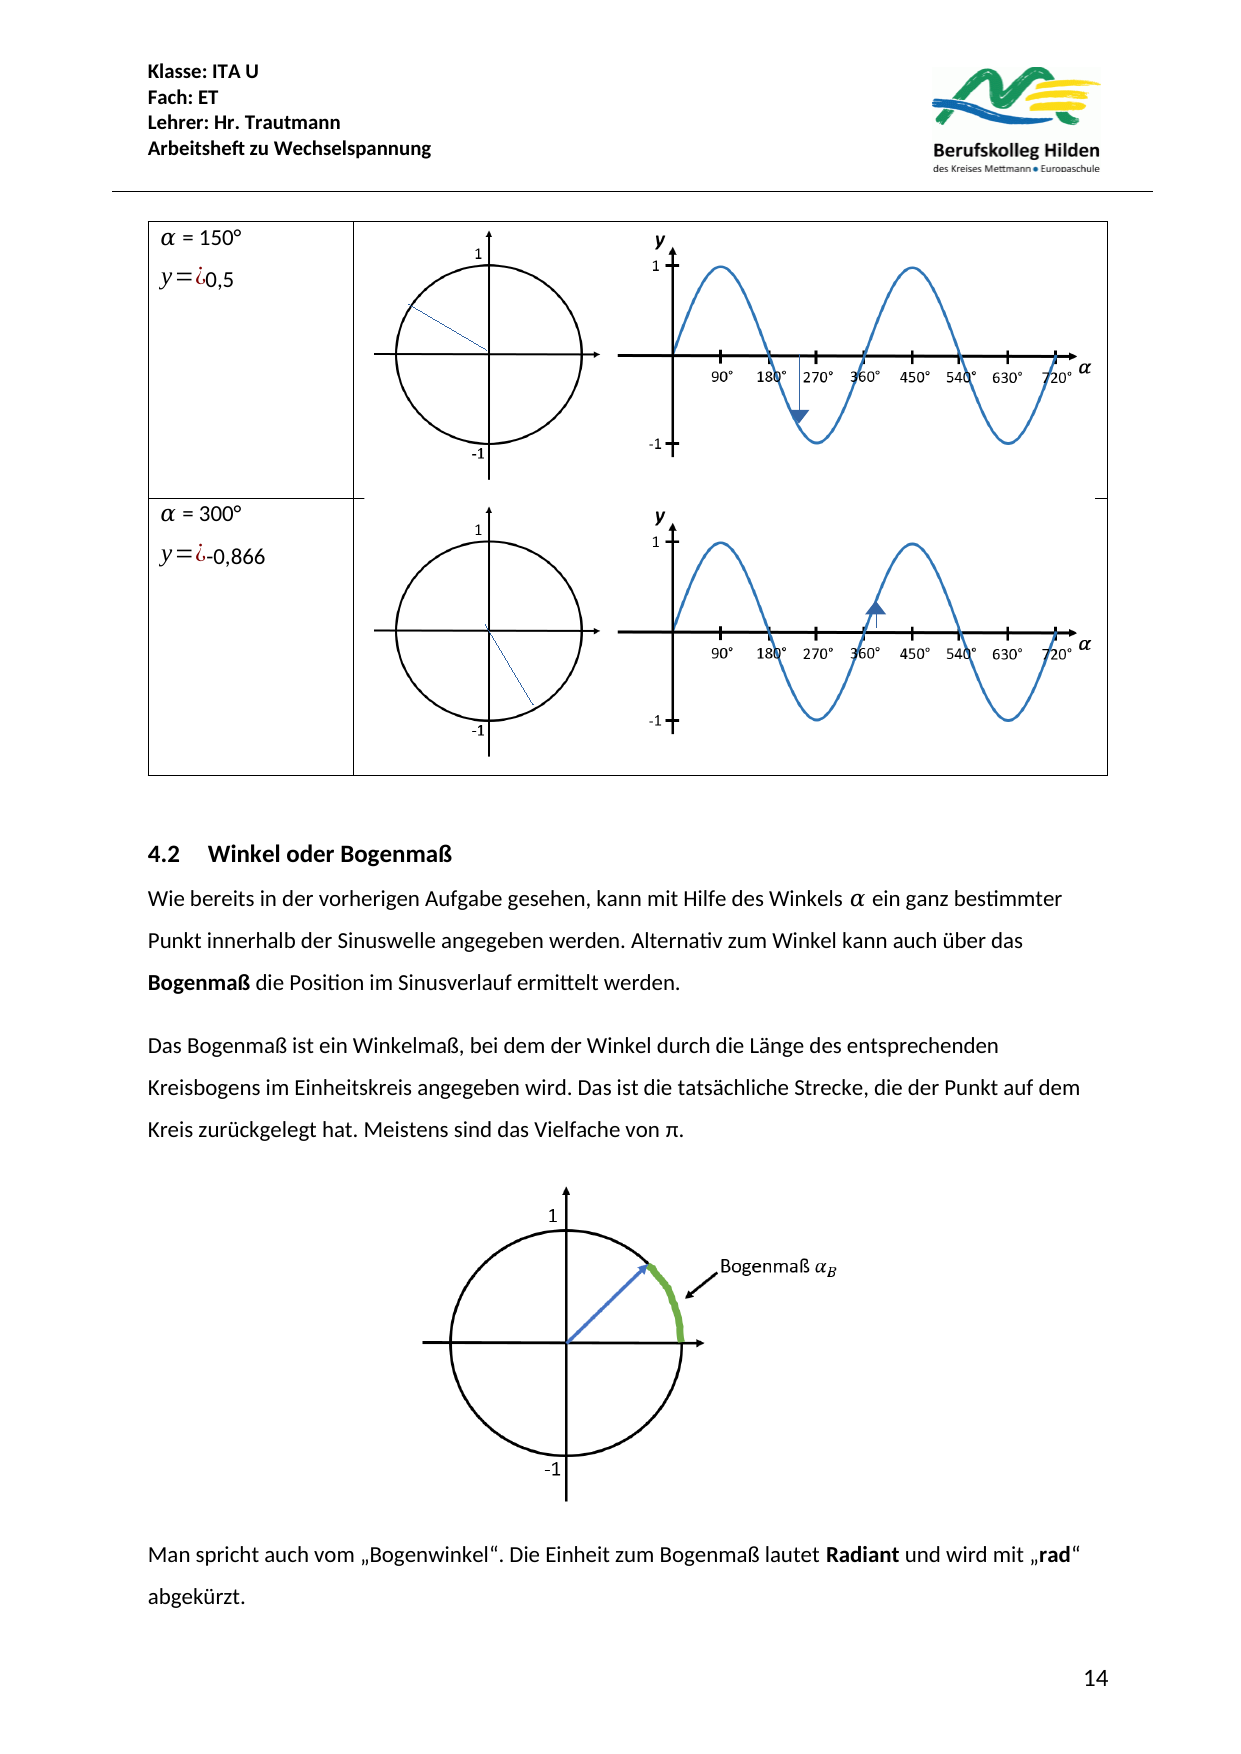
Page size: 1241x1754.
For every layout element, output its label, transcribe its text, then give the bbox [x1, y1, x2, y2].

table_cell 𝛼 = 300° [149, 499, 353, 774]
picture [951, 59, 1109, 181]
text Das Bogenmaß ist ein Winkelmaß, bei dem der Winkel durch die Länge des entsprechenden Kreisbogens im Einheitskreis angegeben wird. Das ist die tatsächliche Strecke, die der Punkt auf dem Kreis zurückgelegt hat. Meistens sind das Vielfache von π. [148, 1031, 1108, 1143]
picture [411, 1178, 844, 1506]
table_cell [354, 499, 1107, 774]
subtitle Winkel oder Bogenmaß [148, 838, 1108, 869]
text Man spricht auch vom „Bogenwinkel“. Die Einheit zum Bogenmaß lautet Radiant und wird mit „rad“ abgekürzt. [148, 1540, 1108, 1610]
picture [364, 498, 1095, 762]
table_cell 𝛼 = 150° [149, 222, 353, 498]
table_cell [354, 222, 1107, 498]
picture [364, 222, 1095, 485]
text Wie bereits in der vorherigen Aufgabe gesehen, kann mit Hilfe des Winkels 𝛼 ein ganz bestimmter Punkt innerhalb der Sinuswelle angegeben werden. Alternativ zum Winkel kann auch über das Bogenmaß die Position im Sinusverlauf ermittelt werden. [148, 884, 1108, 996]
